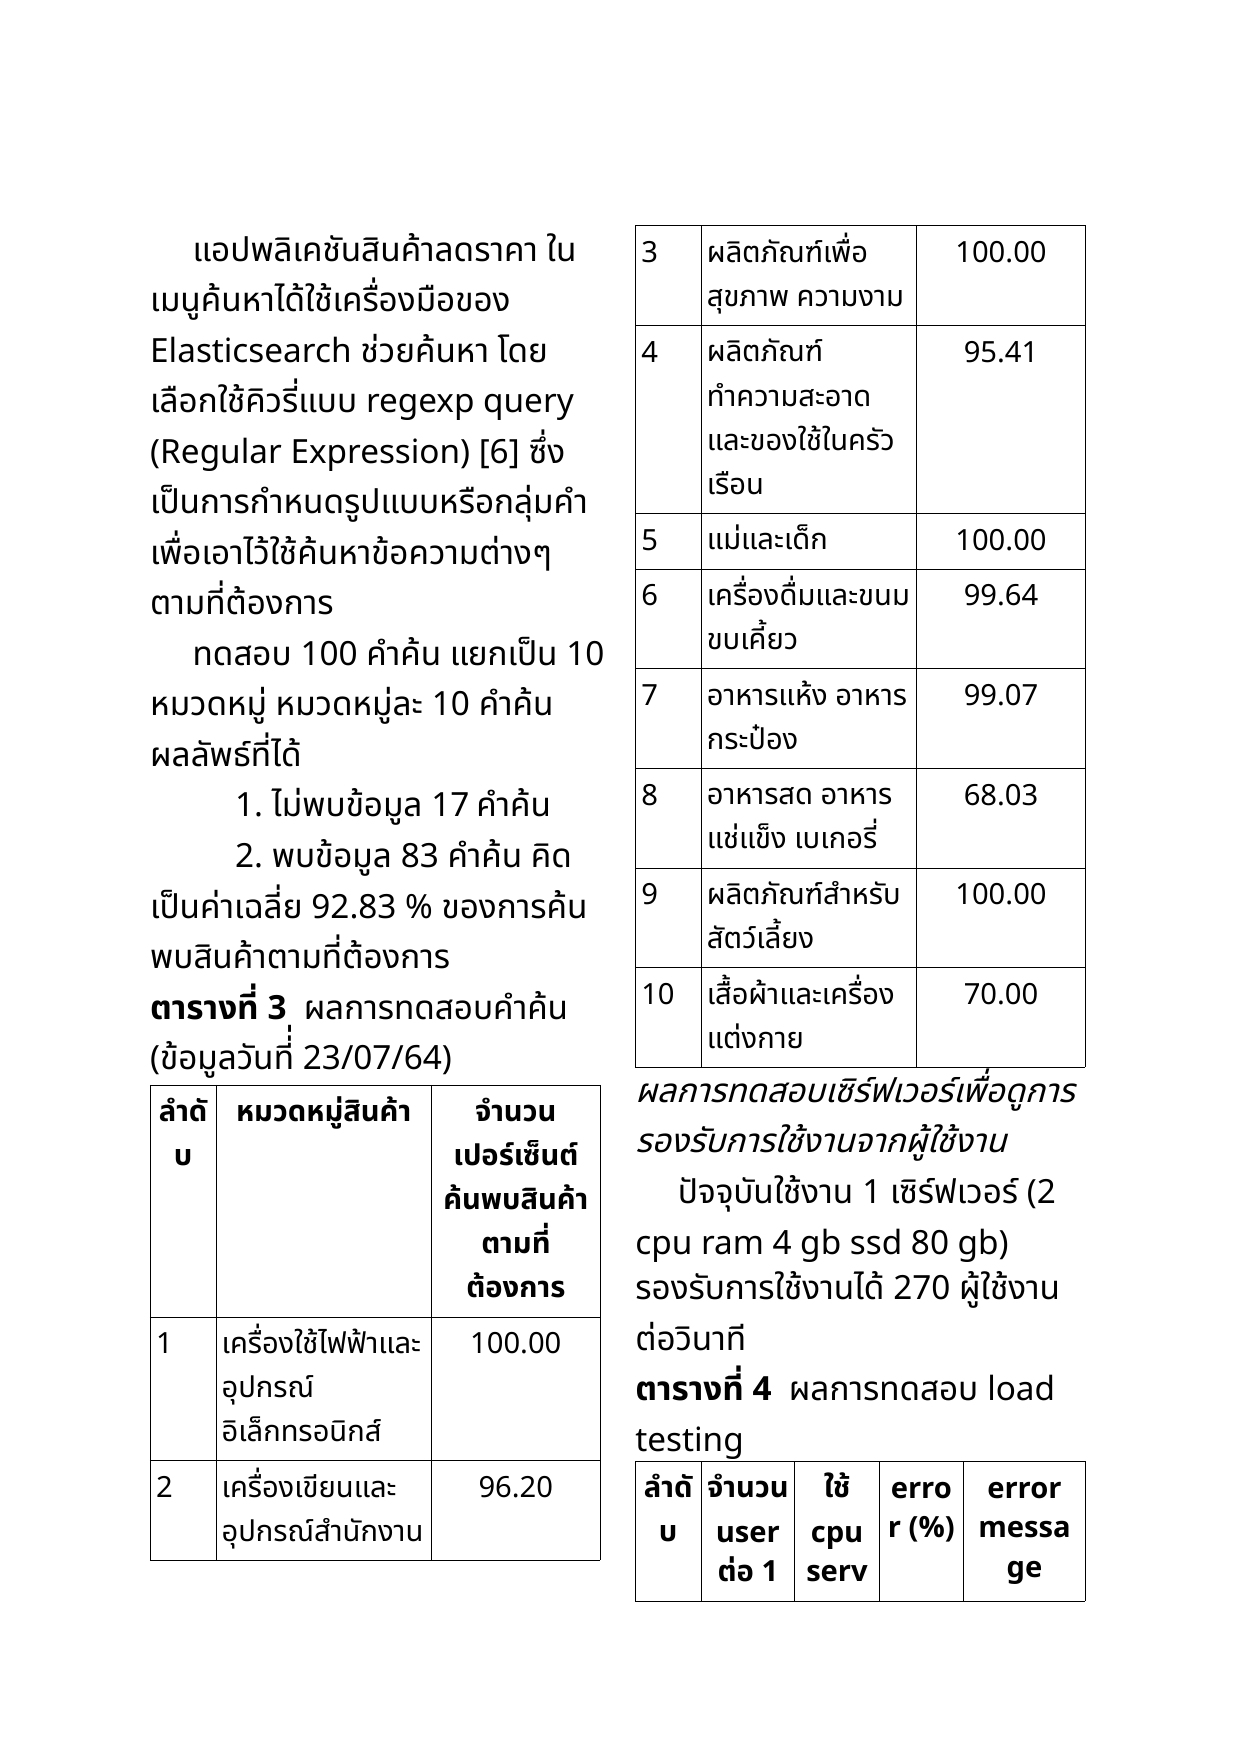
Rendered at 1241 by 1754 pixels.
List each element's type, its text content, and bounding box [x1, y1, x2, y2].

table_cell 100.00 [917, 869, 1085, 967]
table_header error message [964, 1462, 1085, 1601]
table_cell 6 [636, 570, 701, 668]
text แอปพลิเคชันสินค้าลดราคา ในเมนูค้นหาได้ใช้เครื่องมือของ Elasticsearch ช่วยค้นหา โดยเลือกใช้คิวรี่แบบ regexp query (Regular Expression) [6] ซึ่งเป็นการกำหนดรูปแบบหรือกลุ่มคำ เพื่อเอาไว้ใช้ค้นหาข้อความต่างๆตามที่ต้องการ [150, 225, 605, 629]
table_cell 10 [636, 968, 701, 1067]
text ปัจจุบันใช้งาน 1 เซิร์ฟเวอร์ (2 cpu ram 4 gb ssd 80 gb) รองรับการใช้งานได้ 270 ผู้ใช้งานต่อวินาที [635, 1168, 1091, 1365]
table_header จำนวนเปอร์เซ็นต์ค้นพบสินค้าตามที่ต้องการ [432, 1086, 600, 1317]
table_cell 95.41 [917, 326, 1085, 513]
table_cell เครื่องเขียนและอุปกรณ์สำนักงาน [217, 1461, 431, 1560]
table_cell 100.00 [432, 1318, 600, 1460]
table_cell 96.20 [432, 1461, 600, 1560]
table_cell 100.00 [917, 514, 1085, 568]
text ตารางที่ 4 ผลการทดสอบ load testing [635, 1365, 1091, 1461]
table_cell 3 [636, 226, 701, 325]
table_header จำนวน user ต่อ 1 [702, 1462, 794, 1601]
table_cell 5 [636, 514, 701, 568]
table_header ใช้ cpu serv [795, 1462, 879, 1601]
text (ข้อมูลวันที่่ 23/07/64) [150, 1034, 605, 1085]
text ทดสอบ 100 คำค้น แยกเป็น 10 หมวดหมู่ หมวดหมู่ละ 10 คำค้น ผลลัพธ์ที่ได้ [150, 629, 605, 781]
text 1. ไม่พบข้อมูล 17คำค้น [150, 781, 605, 832]
table_cell ผลิตภัณฑ์เพื่อสุขภาพ ความงาม [702, 226, 916, 325]
table_cell อาหารแห้ง อาหารกระป๋อง [702, 669, 916, 768]
table_cell 70.00 [917, 968, 1085, 1067]
table_cell เสื้อผ้าและเครื่องแต่งกาย [702, 968, 916, 1067]
table_cell 99.64 [917, 570, 1085, 668]
table_cell 100.00 [917, 226, 1085, 325]
table_cell 9 [636, 869, 701, 967]
table_header ลำดับ [151, 1086, 216, 1317]
table_cell 2 [151, 1461, 216, 1560]
table_cell 8 [636, 769, 701, 868]
table_header ลำดับ [636, 1462, 701, 1601]
table_cell 99.07 [917, 669, 1085, 768]
table_cell 7 [636, 669, 701, 768]
table_cell เครื่องใช้ไฟฟ้าและอุปกรณ์อิเล็กทรอนิกส์ [217, 1318, 431, 1460]
table_cell ผลิตภัณฑ์ทำความสะอาดและของใช้ในครัวเรือน [702, 326, 916, 513]
table_cell อาหารสด อาหารแช่แข็ง เบเกอรี่ [702, 769, 916, 868]
text ตารางที่ 3 ผลการทดสอบคำค้น [150, 983, 605, 1034]
text 2. พบข้อมูล 83 คำค้น คิดเป็นค่าเฉลี่ย 92.83 % ของการค้นพบสินค้าตามที่ต้องการ [150, 832, 605, 983]
table_header หมวดหมู่สินค้า [217, 1086, 431, 1317]
table_cell 68.03 [917, 769, 1085, 868]
table_header error (%) [880, 1462, 963, 1601]
table_cell 1 [151, 1318, 216, 1460]
table_cell แม่และเด็ก [702, 514, 916, 568]
table_cell ผลิตภัณฑ์สำหรับสัตว์เลี้ยง [702, 869, 916, 967]
table_cell เครื่องดื่มและขนมขบเคี้ยว [702, 570, 916, 668]
table_cell 4 [636, 326, 701, 513]
text ผลการทดสอบเซิร์ฟเวอร์เพื่อดูการรองรับการใช้งานจากผู้ใช้งาน [635, 1067, 1091, 1168]
